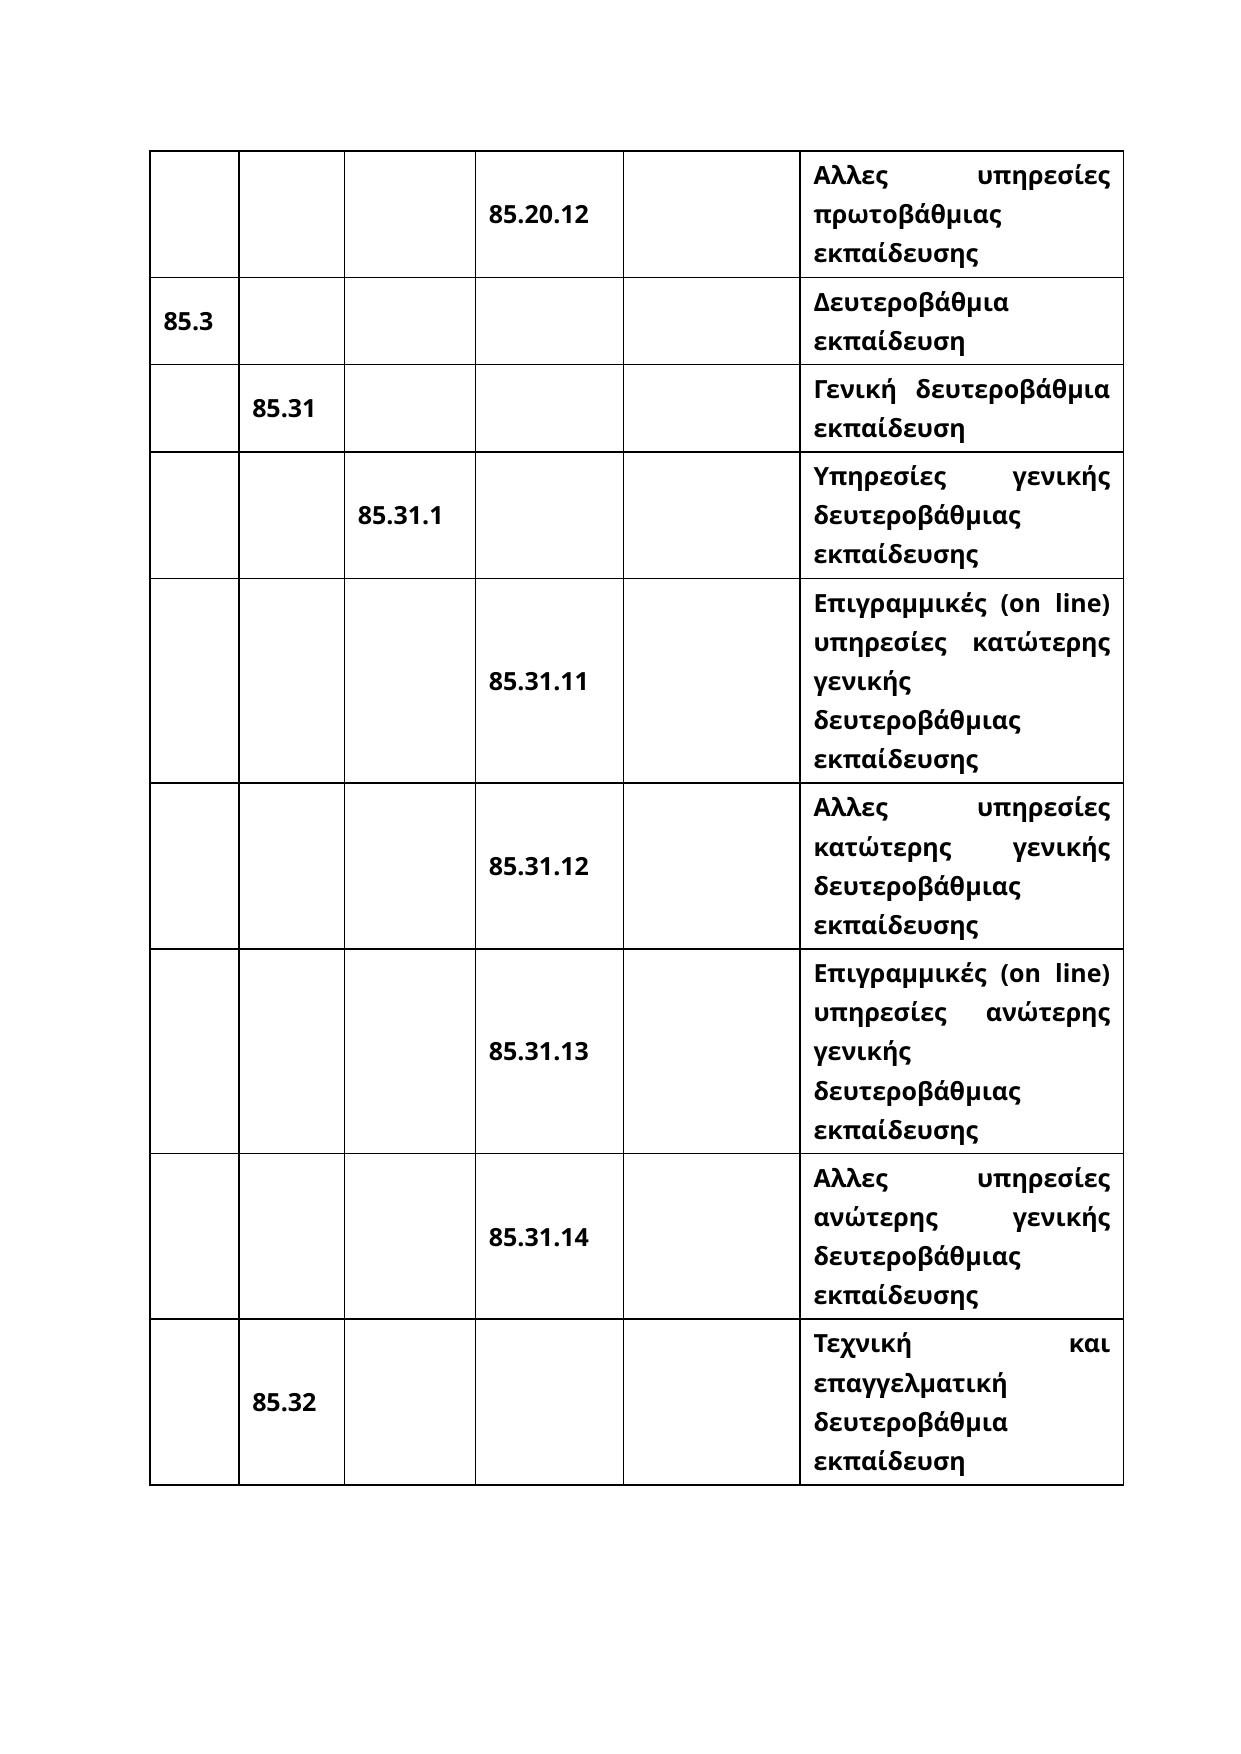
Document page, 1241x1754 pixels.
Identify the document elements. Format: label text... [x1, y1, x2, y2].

table_cell [624, 1154, 799, 1318]
table_cell [240, 1154, 344, 1318]
table_cell 85.20.12 [476, 152, 623, 276]
table_cell [476, 278, 623, 364]
table_cell [345, 152, 475, 276]
table_cell [151, 453, 238, 577]
table_cell [345, 1320, 475, 1484]
table_cell [476, 1320, 623, 1484]
table_cell 85.32 [240, 1320, 344, 1484]
table_cell [624, 1320, 799, 1484]
table_cell Αλλες υπηρεσίες ανώτερης γενικής δευτεροβάθμιας εκπαίδευσης [801, 1154, 1123, 1318]
table_cell [151, 152, 238, 276]
table_cell [345, 365, 475, 451]
table_cell 85.3 [151, 278, 238, 364]
table_cell [624, 784, 799, 948]
table_cell 85.31.12 [476, 784, 623, 948]
table_cell Επιγραμμικές (on line) υπηρεσίες κατώτερης γενικής δευτεροβάθμιας εκπαίδευσης [801, 579, 1123, 782]
table_cell [345, 579, 475, 782]
table_cell [240, 152, 344, 276]
table_cell [345, 278, 475, 364]
table_cell [151, 784, 238, 948]
table_cell [240, 453, 344, 577]
table_cell [151, 950, 238, 1153]
table_cell [476, 365, 623, 451]
table_cell [345, 784, 475, 948]
table_cell 85.31.11 [476, 579, 623, 782]
table_cell Επιγραμμικές (on line) υπηρεσίες ανώτερης γενικής δευτεροβάθμιας εκπαίδευσης [801, 950, 1123, 1153]
table_cell [240, 579, 344, 782]
table_cell [624, 950, 799, 1153]
table_cell [151, 365, 238, 451]
table_cell [476, 453, 623, 577]
table_cell [624, 278, 799, 364]
table_cell 85.31 [240, 365, 344, 451]
table_cell [240, 784, 344, 948]
table_cell Δευτεροβάθμια εκπαίδευση [801, 278, 1123, 364]
table_cell [151, 1320, 238, 1484]
table_cell [624, 152, 799, 276]
table_cell [345, 1154, 475, 1318]
table_cell [345, 950, 475, 1153]
table_cell 85.31.13 [476, 950, 623, 1153]
table_cell [240, 278, 344, 364]
table_cell Υπηρεσίες γενικής δευτεροβάθμιας εκπαίδευσης [801, 453, 1123, 577]
table_cell [240, 950, 344, 1153]
table_cell Αλλες υπηρεσίες πρωτοβάθμιας εκπαίδευσης [801, 152, 1123, 276]
table_cell [624, 365, 799, 451]
table_cell Αλλες υπηρεσίες κατώτερης γενικής δευτεροβάθμιας εκπαίδευσης [801, 784, 1123, 948]
table_cell 85.31.1 [345, 453, 475, 577]
table_cell [151, 579, 238, 782]
table_cell [151, 1154, 238, 1318]
table_cell [624, 579, 799, 782]
table_cell Τεχνική και επαγγελματική δευτεροβάθμια εκπαίδευση [801, 1320, 1123, 1484]
table_cell [624, 453, 799, 577]
table_cell Γενική δευτεροβάθμια εκπαίδευση [801, 365, 1123, 451]
table_cell 85.31.14 [476, 1154, 623, 1318]
